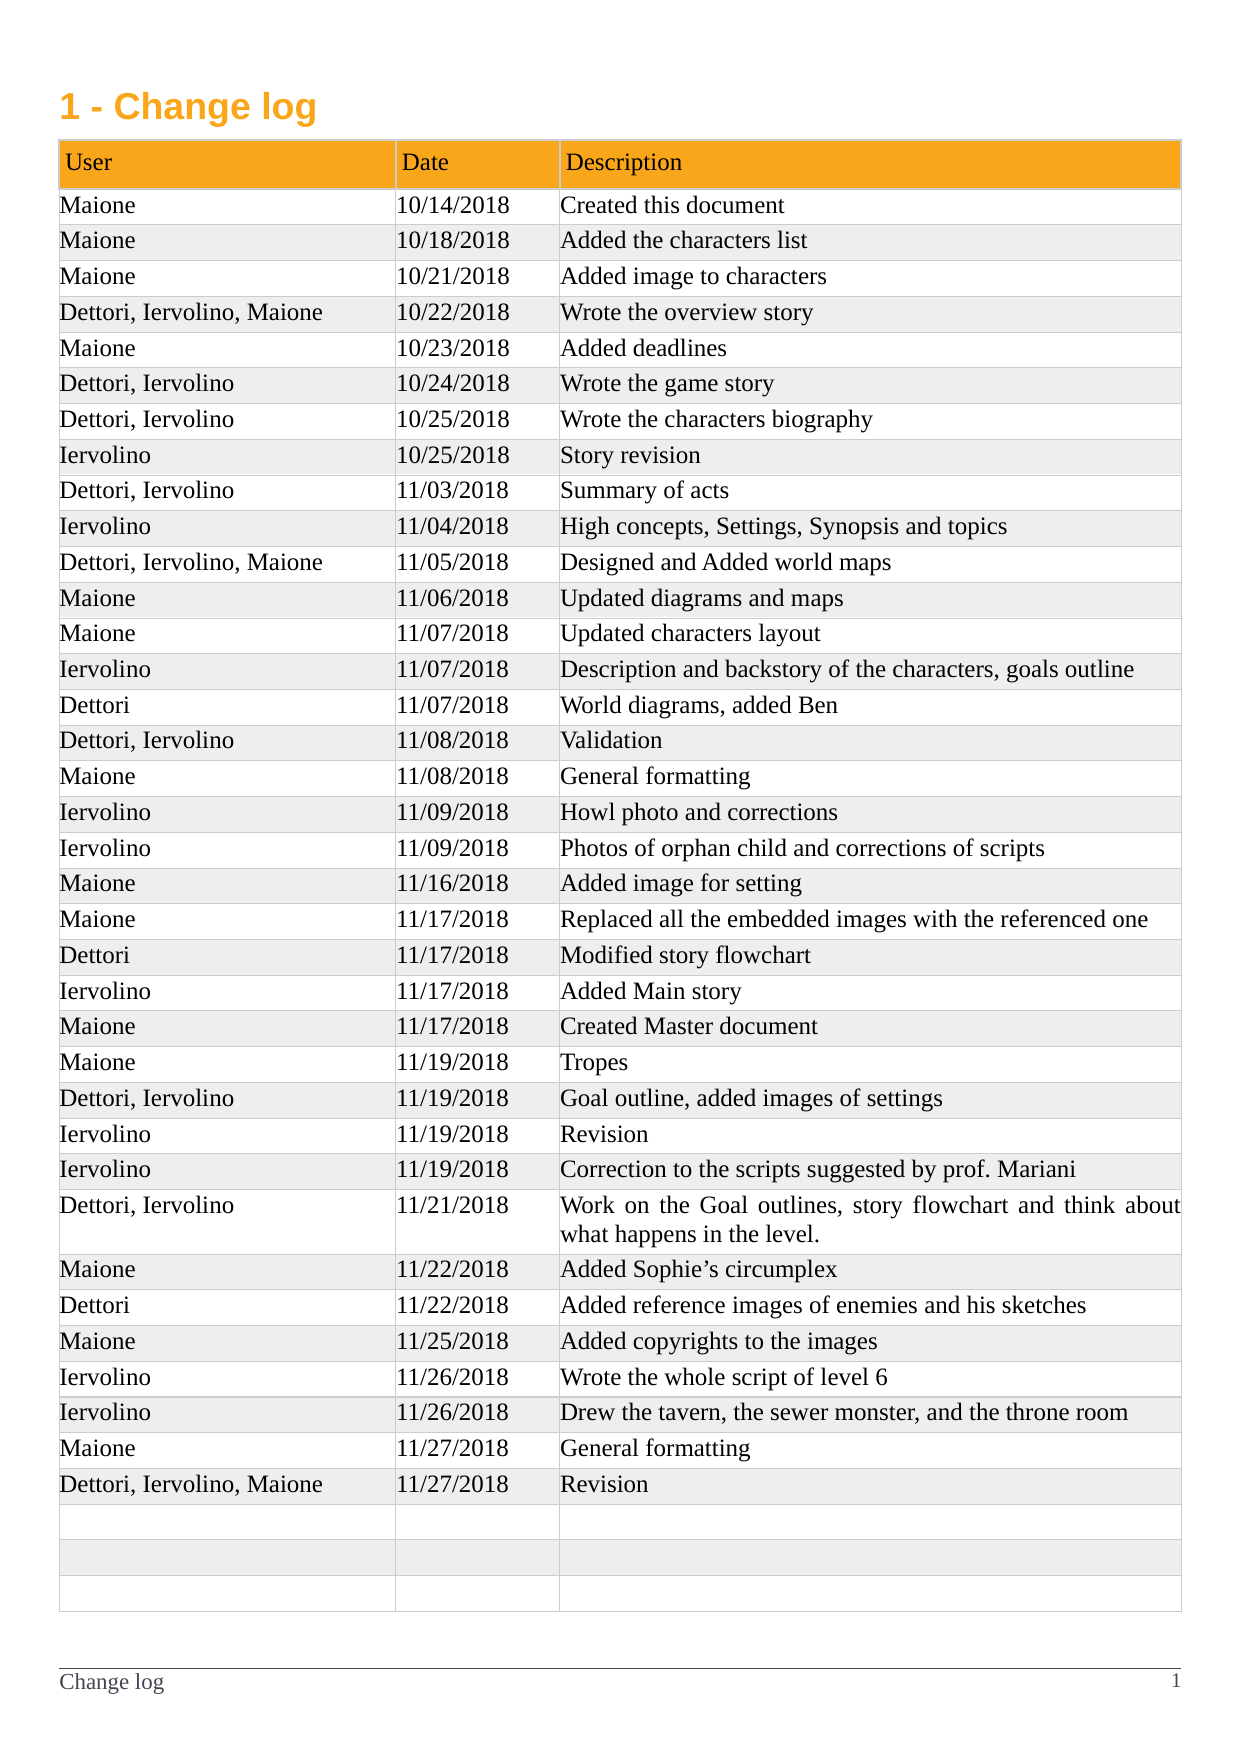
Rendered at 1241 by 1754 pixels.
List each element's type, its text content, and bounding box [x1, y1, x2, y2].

table_cell [396, 1540, 559, 1575]
table_cell 09/11/2018 [396, 833, 559, 867]
table_cell 23/10/2018 [396, 333, 559, 367]
table_cell Dettori, Iervolino [60, 404, 395, 439]
table_cell Iervolino [60, 1362, 395, 1396]
table_cell Maione [60, 619, 395, 653]
table_cell Updated characters layout [560, 619, 1181, 653]
table_cell Iervolino [60, 1398, 395, 1432]
table_cell Iervolino [60, 797, 395, 832]
table_cell 04/11/2018 [396, 511, 559, 546]
table_cell Added Main story [560, 976, 1181, 1010]
table_cell Work on the Goal outlines, story flowchart and think about what happens in the level. [560, 1190, 1181, 1253]
table_cell Modified story flowchart [560, 940, 1181, 975]
table_cell Dettori, Iervolino [60, 368, 395, 403]
table_cell Description and backstory of the characters, goals outline [560, 654, 1181, 689]
table_cell 25/11/2018 [396, 1326, 559, 1361]
table_cell 19/11/2018 [396, 1154, 559, 1189]
table_cell Iervolino [60, 440, 395, 474]
table_cell Maione [60, 904, 395, 939]
table_cell Iervolino [60, 654, 395, 689]
table_cell Photos of orphan child and corrections of scripts [560, 833, 1181, 867]
table_cell Maione [60, 1433, 395, 1468]
table_cell Added reference images of enemies and his sketches [560, 1290, 1181, 1325]
table_cell Iervolino [60, 511, 395, 546]
table_header Description [561, 141, 1180, 188]
table_cell [60, 1576, 395, 1611]
table_cell 14/10/2018 [396, 190, 559, 224]
table_cell Drew the tavern, the sewer monster, and the throne room [560, 1398, 1181, 1432]
table_cell Maione [60, 190, 395, 224]
table_cell 19/11/2018 [396, 1119, 559, 1153]
table_cell 21/10/2018 [396, 261, 559, 296]
table_cell Added Sophie’s circumplex [560, 1255, 1181, 1289]
table_cell Updated diagrams and maps [560, 583, 1181, 617]
table_cell Iervolino [60, 1119, 395, 1153]
table_cell Tropes [560, 1047, 1181, 1082]
table_cell Dettori, Iervolino [60, 1190, 395, 1253]
table_cell Maione [60, 1047, 395, 1082]
table_cell 24/10/2018 [396, 368, 559, 403]
table_cell Added copyrights to the images [560, 1326, 1181, 1361]
table_cell Maione [60, 333, 395, 367]
table_cell Maione [60, 583, 395, 617]
table_cell Revision [560, 1119, 1181, 1153]
table_cell Designed and Added world maps [560, 547, 1181, 582]
table_cell 08/11/2018 [396, 726, 559, 760]
table_cell 27/11/2018 [396, 1433, 559, 1468]
table_cell Maione [60, 1255, 395, 1289]
table_cell 18/10/2018 [396, 225, 559, 260]
table_cell 25/10/2018 [396, 440, 559, 474]
table_cell Dettori, Iervolino, Maione [60, 297, 395, 332]
table_cell 17/11/2018 [396, 904, 559, 939]
table_cell 17/11/2018 [396, 1011, 559, 1046]
table_cell Maione [60, 761, 395, 796]
table_cell [560, 1540, 1181, 1575]
table_cell World diagrams, added Ben [560, 690, 1181, 724]
table_cell [560, 1505, 1181, 1539]
table_cell Created this document [560, 190, 1181, 224]
table_cell Howl photo and corrections [560, 797, 1181, 832]
table_cell Validation [560, 726, 1181, 760]
table_cell Dettori, Iervolino, Maione [60, 1469, 395, 1504]
table_cell Iervolino [60, 833, 395, 867]
table_cell Dettori, Iervolino, Maione [60, 547, 395, 582]
table_cell High concepts, Settings, Synopsis and topics [560, 511, 1181, 546]
table_cell [396, 1505, 559, 1539]
table_cell [396, 1576, 559, 1611]
table_cell General formatting [560, 761, 1181, 796]
table_cell Wrote the overview story [560, 297, 1181, 332]
table_cell 17/11/2018 [396, 976, 559, 1010]
table_cell 09/11/2018 [396, 797, 559, 832]
table_header Date [397, 141, 559, 188]
table_cell Dettori, Iervolino [60, 1083, 395, 1118]
table_cell Wrote the characters biography [560, 404, 1181, 439]
table_cell 26/11/2018 [396, 1398, 559, 1432]
table_cell Replaced all the embedded images with the referenced one [560, 904, 1181, 939]
table_cell Dettori [60, 690, 395, 724]
table_cell Maione [60, 1011, 395, 1046]
table_cell 19/11/2018 [396, 1047, 559, 1082]
table_cell 22/10/2018 [396, 297, 559, 332]
table_cell Revision [560, 1469, 1181, 1504]
table_cell Maione [60, 869, 395, 903]
table_cell Added the characters list [560, 225, 1181, 260]
subtitle Change log [59, 84, 1181, 127]
table_cell 08/11/2018 [396, 761, 559, 796]
table_cell 17/11/2018 [396, 940, 559, 975]
table_cell Dettori [60, 940, 395, 975]
table_cell 07/11/2018 [396, 619, 559, 653]
table_cell Dettori [60, 1290, 395, 1325]
table_cell 05/11/2018 [396, 547, 559, 582]
table_cell Added image for setting [560, 869, 1181, 903]
table_cell Added deadlines [560, 333, 1181, 367]
table_cell General formatting [560, 1433, 1181, 1468]
table_cell 22/11/2018 [396, 1290, 559, 1325]
table_cell 06/11/2018 [396, 583, 559, 617]
table_cell Wrote the whole script of level 6 [560, 1362, 1181, 1396]
table_cell Created Master document [560, 1011, 1181, 1046]
table_cell 25/10/2018 [396, 404, 559, 439]
table_cell 26/11/2018 [396, 1362, 559, 1396]
table_cell Story revision [560, 440, 1181, 474]
table_cell Goal outline, added images of settings [560, 1083, 1181, 1118]
table_cell 27/11/2018 [396, 1469, 559, 1504]
table_cell Summary of acts [560, 476, 1181, 510]
table_cell 07/11/2018 [396, 690, 559, 724]
table_cell 16/11/2018 [396, 869, 559, 903]
table_cell 21/11/2018 [396, 1190, 559, 1253]
table_header User [60, 141, 395, 188]
table_cell Dettori, Iervolino [60, 476, 395, 510]
table_cell 22/11/2018 [396, 1255, 559, 1289]
table_cell Maione [60, 1326, 395, 1361]
table_cell [60, 1505, 395, 1539]
table_cell Dettori, Iervolino [60, 726, 395, 760]
table_cell 19/11/2018 [396, 1083, 559, 1118]
table_cell Added image to characters [560, 261, 1181, 296]
table_cell Wrote the game story [560, 368, 1181, 403]
table_cell Correction to the scripts suggested by prof. Mariani [560, 1154, 1181, 1189]
table_cell Iervolino [60, 976, 395, 1010]
table_cell [60, 1540, 395, 1575]
table_cell 03/11/2018 [396, 476, 559, 510]
table_cell Iervolino [60, 1154, 395, 1189]
table_cell 07/11/2018 [396, 654, 559, 689]
table_cell Maione [60, 225, 395, 260]
table_cell Maione [60, 261, 395, 296]
table_cell [560, 1576, 1181, 1611]
